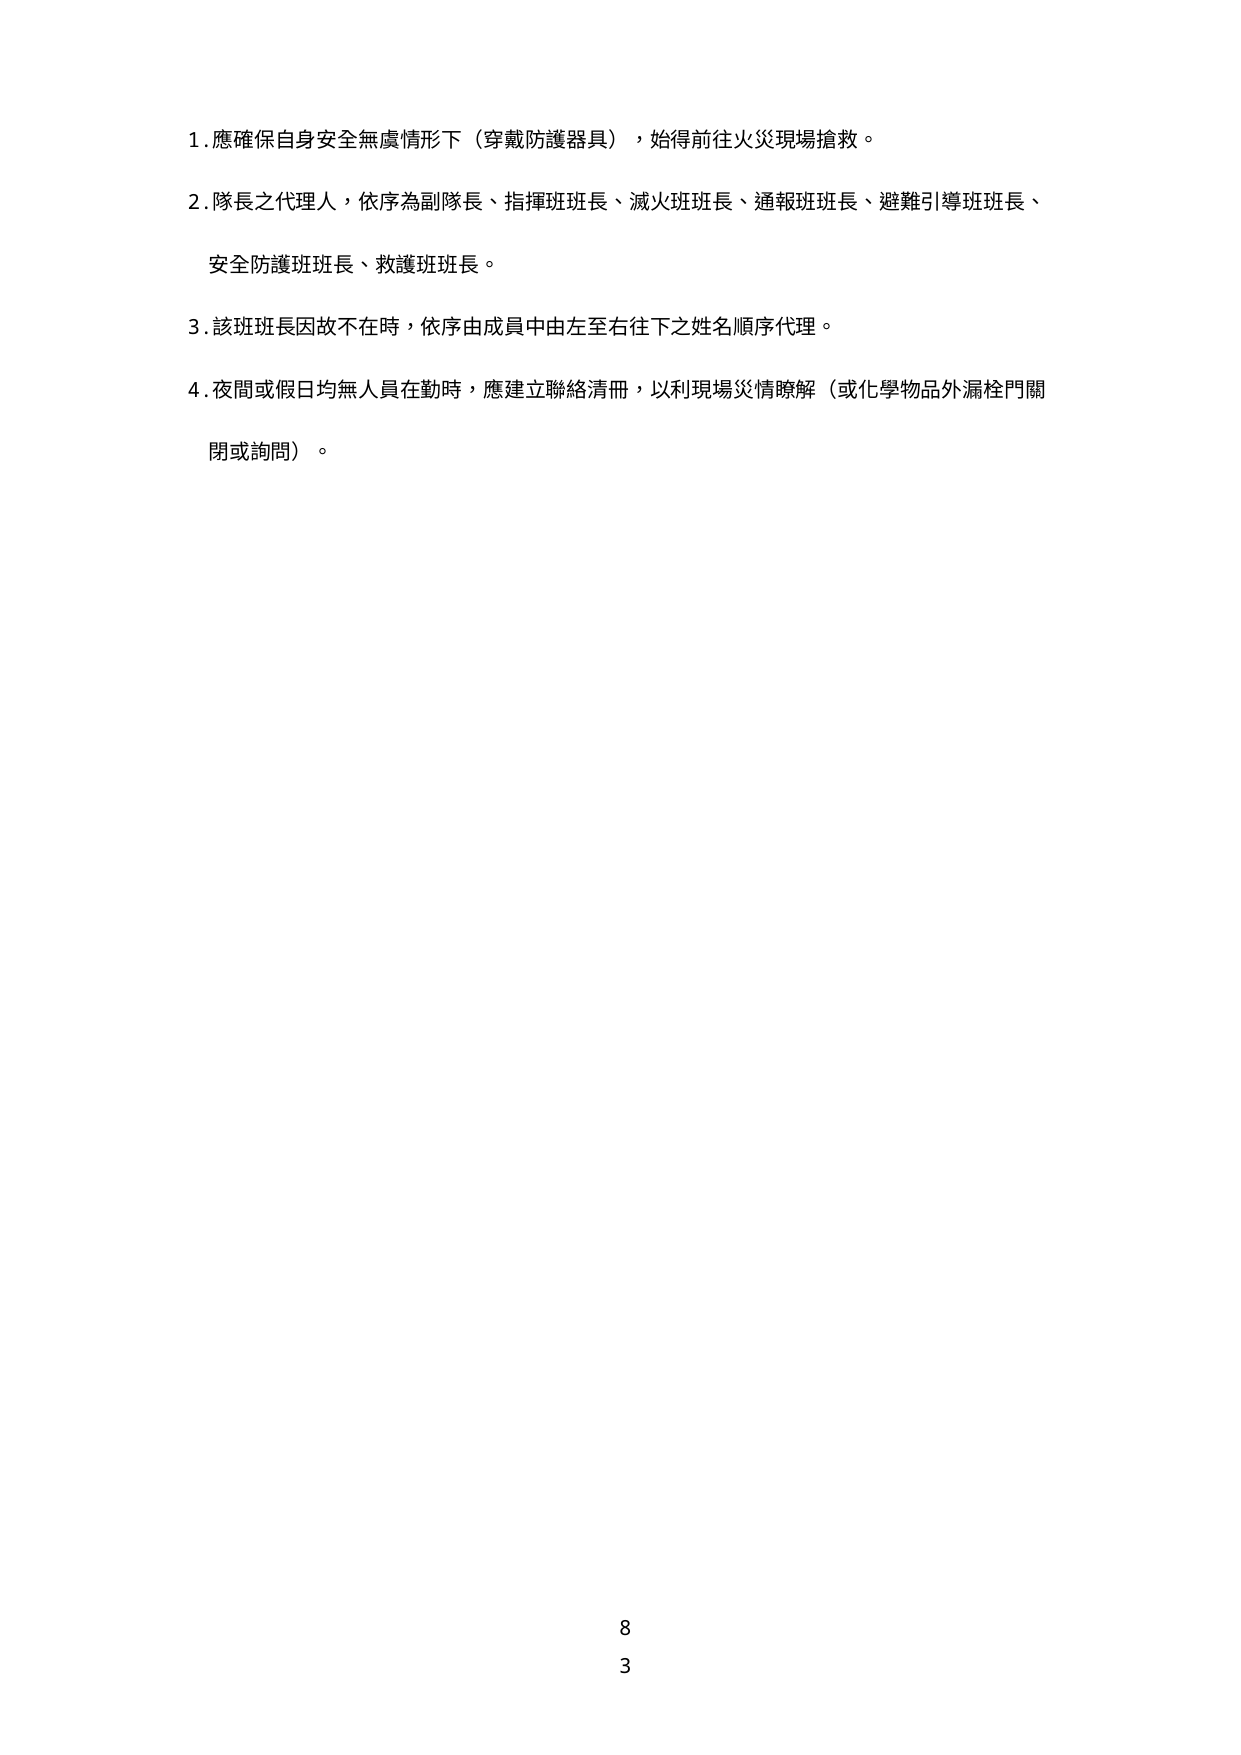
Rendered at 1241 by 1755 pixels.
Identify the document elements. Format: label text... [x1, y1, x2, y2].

text 1.應確保自身安全無虞情形下（穿戴防護器具），始得前往火災現場搶救。 [187, 96, 1053, 159]
text 3.該班班長因故不在時，依序由成員中由左至右往下之姓名順序代理。 [187, 284, 1053, 346]
text 2.隊長之代理人，依序為副隊長、指揮班班長、滅火班班長、通報班班長、避難引導班班長、安全防護班班長、救護班班長。 [187, 159, 1053, 284]
text 4.夜間或假日均無人員在勤時，應建立聯絡清冊，以利現場災情瞭解（或化學物品外漏栓門關閉或詢問）。 [187, 346, 1053, 471]
